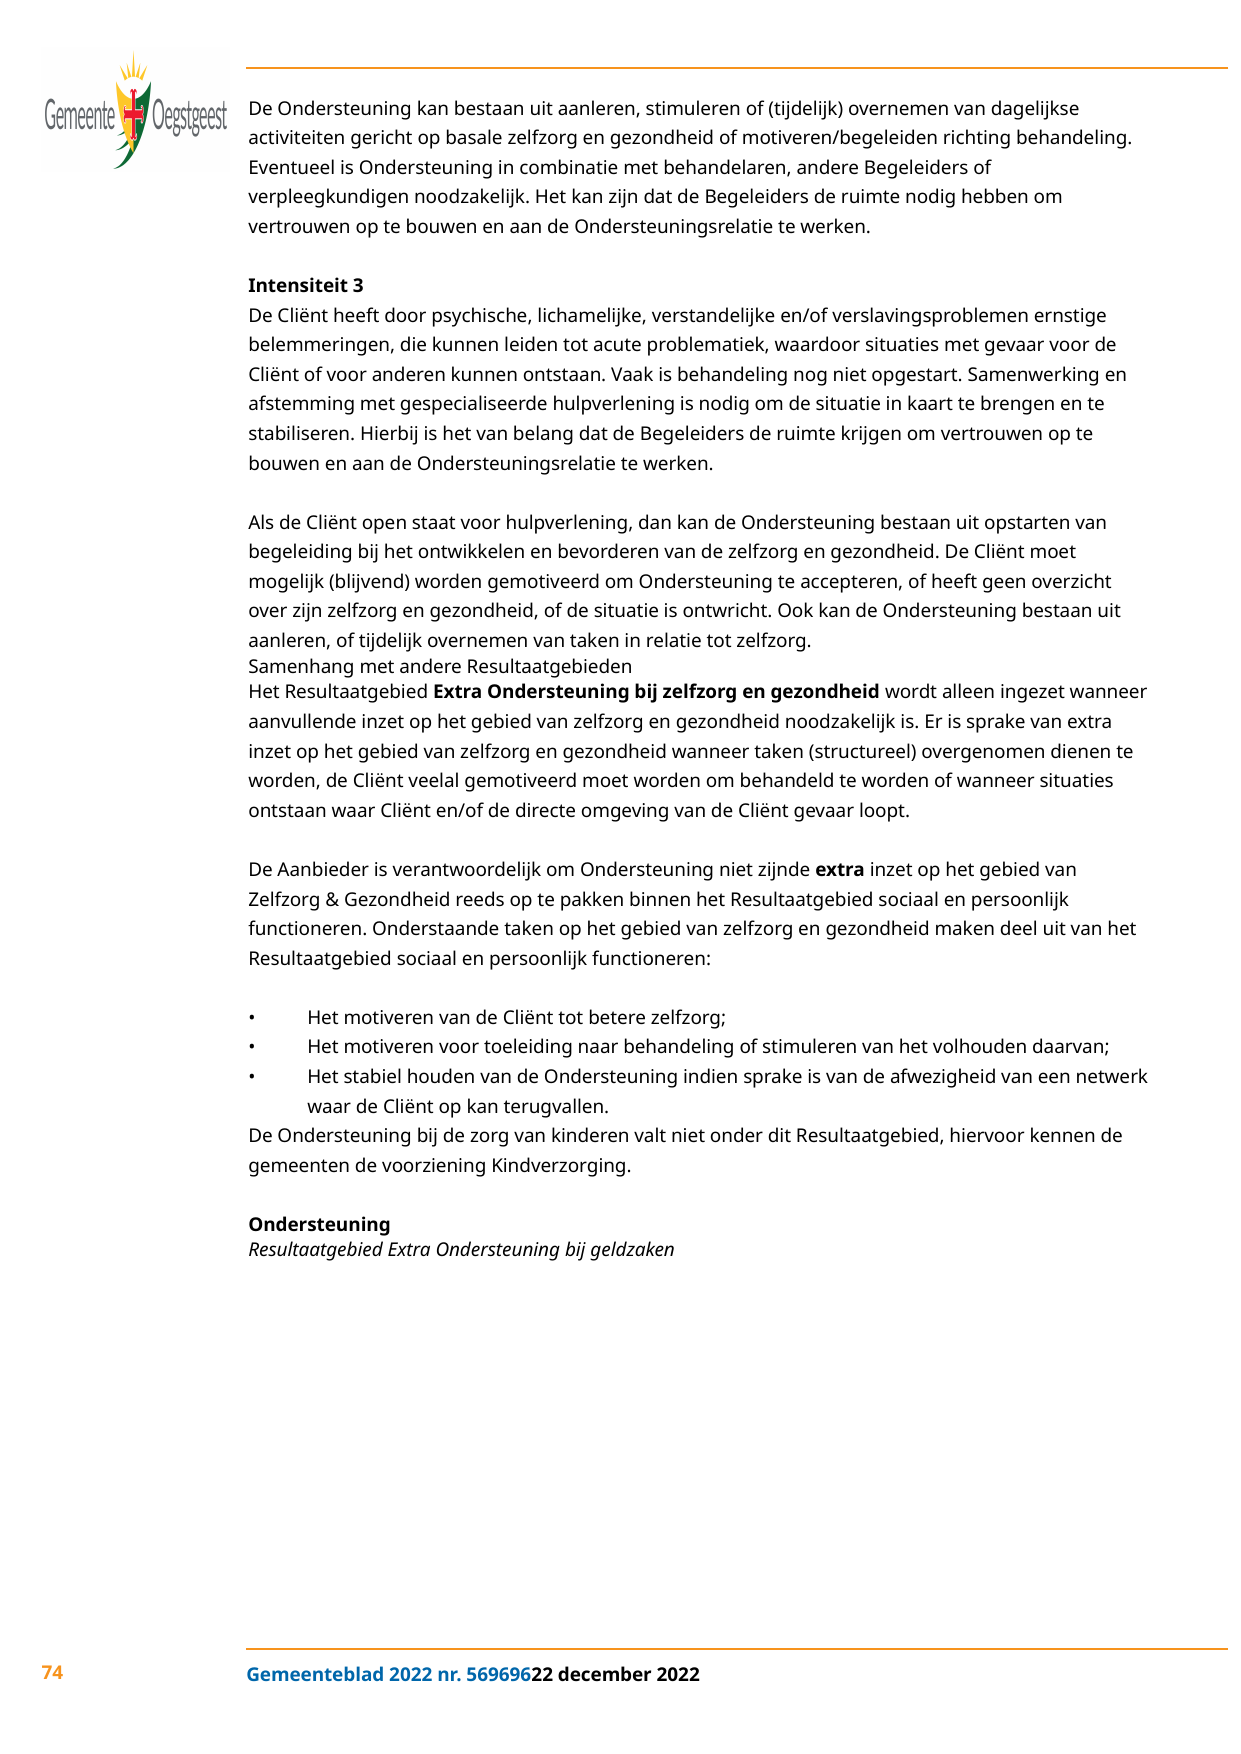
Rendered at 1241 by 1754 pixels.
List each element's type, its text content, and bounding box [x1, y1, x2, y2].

table_cell Het Resultaatgebied Extra Ondersteuning bij zelfzorg en gezondheid wordt alleen ingezet wanneer aanvullende inzet op het gebied van zelfzorg en gezondheid noodzakelijk is. Er is sprake van extra inzet op het gebied van zelfzorg en gezondheid wanneer taken (structureel) overgenomen dienen te worden, de Cliënt veelal gemotiveerd moet worden om behandeld te worden of wanneer situaties ontstaan waar Cliënt en/of de directe omgeving van de Cliënt gevaar loopt. De Aanbieder is verantwoordelijk om Ondersteuning niet zijnde extra inzet op het gebied van Zelfzorg & Gezondheid reeds op te pakken binnen het Resultaatgebied sociaal en persoonlijk functioneren. Onderstaande taken op het gebied van zelfzorg en gezondheid maken deel uit van het Resultaatgebied sociaal en persoonlijk functioneren: Het motiveren van de Cliënt tot betere zelfzorg; Het motiveren voor toeleiding naar behandeling of stimuleren van het volhouden daarvan; Het stabiel houden van de Ondersteuning indien sprake is van de afwezigheid van een netwerk waar de Cliënt op kan terugvallen. De Ondersteuning bij de zorg van kinderen valt niet onder dit Resultaatgebied, hiervoor kennen de gemeenten de voorziening Kindverzorging. [248, 679, 1152, 1178]
table_header Ondersteuning [248, 1211, 1152, 1236]
table_cell Samenhang met andere Resultaatgebieden [248, 653, 1152, 679]
table_cell De Ondersteuning kan bestaan uit aanleren, stimuleren of (tijdelijk) overnemen van dagelijkse activiteiten gericht op basale zelfzorg en gezondheid of motiveren/begeleiden richting behandeling. Eventueel is Ondersteuning in combinatie met behandelaren, andere Begeleiders of verpleegkundigen noodzakelijk. Het kan zijn dat de Begeleiders de ruimte nodig hebben om vertrouwen op te bouwen en aan de Ondersteuningsrelatie te werken. Intensiteit 3 De Cliënt heeft door psychische, lichamelijke, verstandelijke en/of verslavingsproblemen ernstige belemmeringen, die kunnen leiden tot acute problematiek, waardoor situaties met gevaar voor de Cliënt of voor anderen kunnen ontstaan. Vaak is behandeling nog niet opgestart. Samenwerking en afstemming met gespecialiseerde hulpverlening is nodig om de situatie in kaart te brengen en te stabiliseren. Hierbij is het van belang dat de Begeleiders de ruimte krijgen om vertrouwen op te bouwen en aan de Ondersteuningsrelatie te werken. Als de Cliënt open staat voor hulpverlening, dan kan de Ondersteuning bestaan uit opstarten van begeleiding bij het ontwikkelen en bevorderen van de zelfzorg en gezondheid. De Cliënt moet mogelijk (blijvend) worden gemotiveerd om Ondersteuning te accepteren, of heeft geen overzicht over zijn zelfzorg en gezondheid, of de situatie is ontwricht. Ook kan de Ondersteuning bestaan uit aanleren, of tijdelijk overnemen van taken in relatie tot zelfzorg. [248, 95, 1152, 653]
table_cell Resultaatgebied Extra Ondersteuning bij geldzaken [248, 1236, 1152, 1262]
picture [41, 47, 231, 172]
